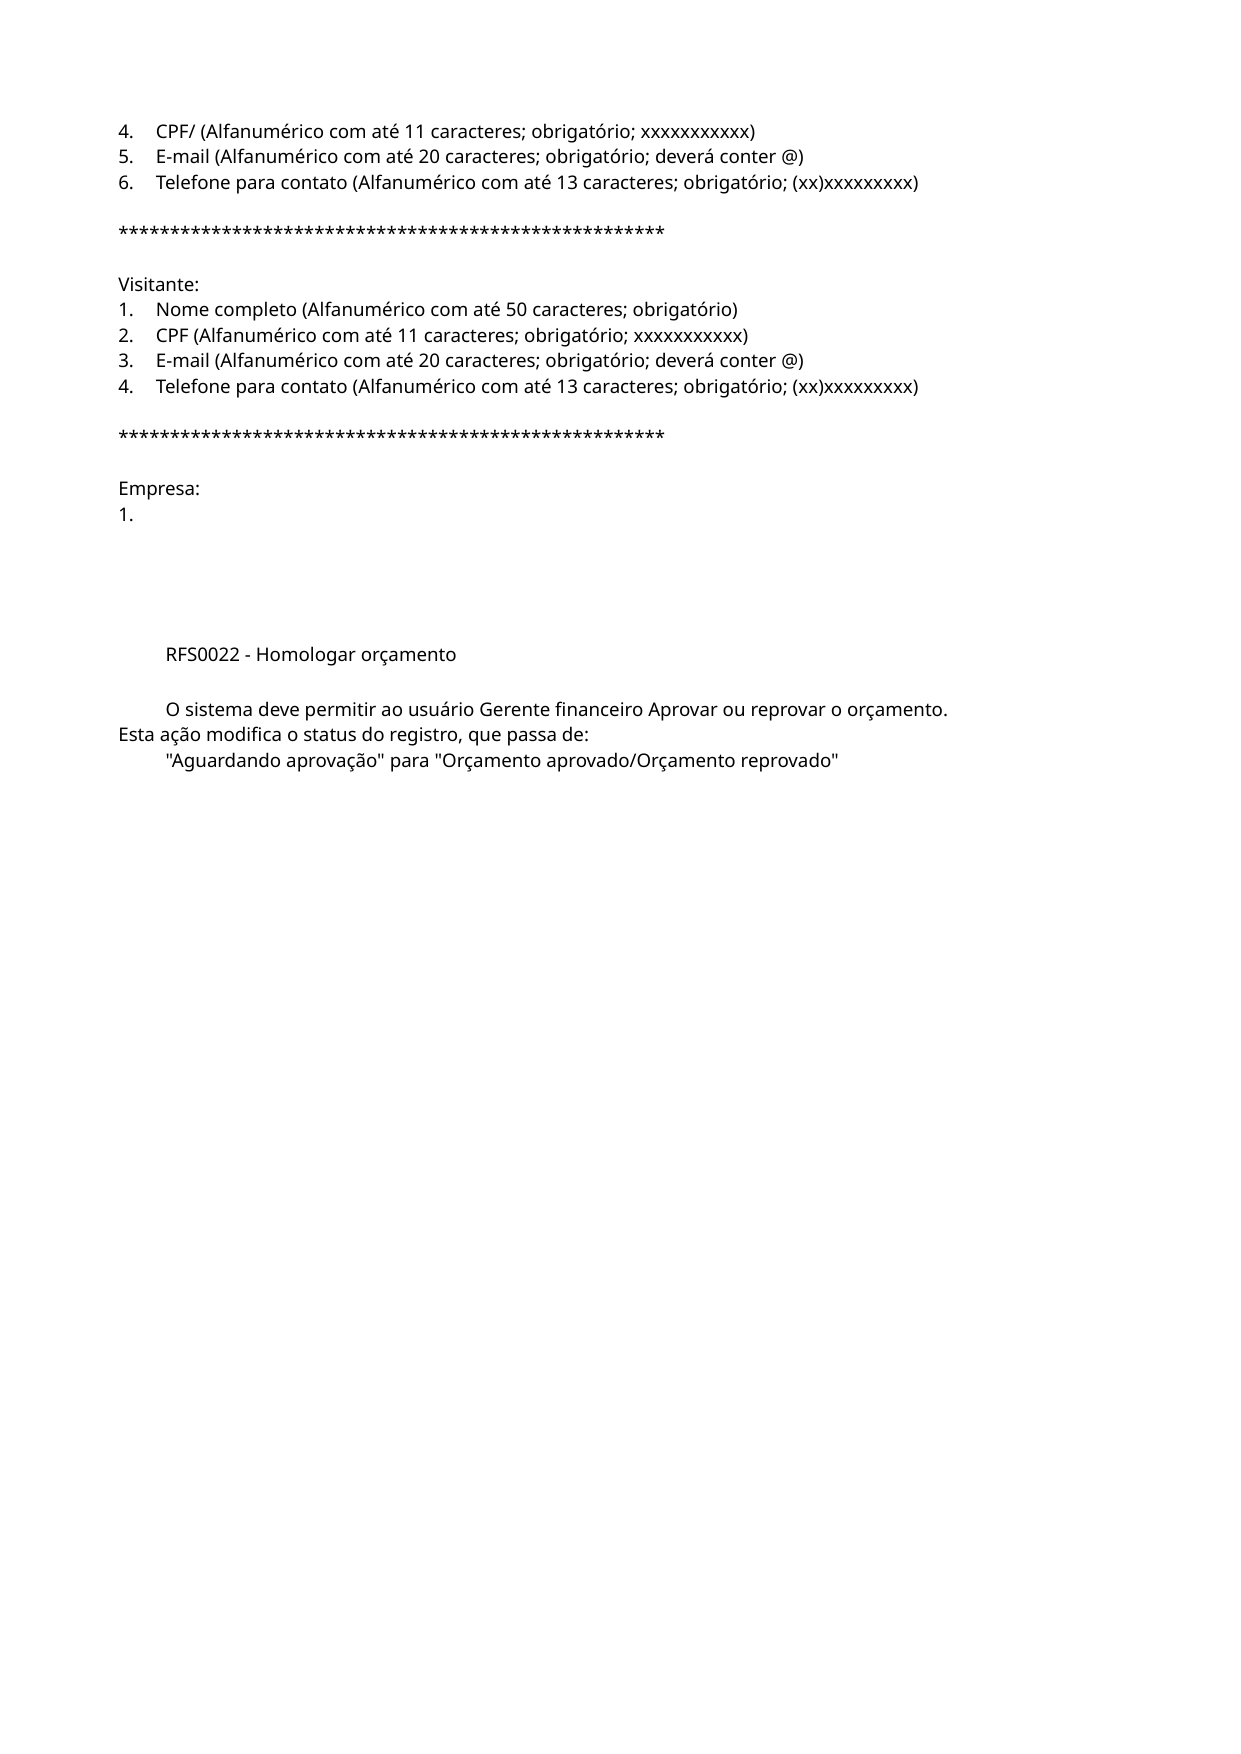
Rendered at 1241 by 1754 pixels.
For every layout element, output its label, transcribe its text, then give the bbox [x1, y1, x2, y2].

text ***************************************************** [118, 220, 1122, 246]
text O sistema deve permitir ao usuário Gerente financeiro Aprovar ou reprovar o orçamento. [165, 696, 1122, 721]
text ***************************************************** [118, 424, 1122, 450]
list CPF/ (Alfanumérico com até 11 caracteres; obrigatório; xxxxxxxxxxx) [118, 118, 1122, 144]
list CPF (Alfanumérico com até 11 caracteres; obrigatório; xxxxxxxxxxx) [118, 322, 1122, 348]
list E-mail (Alfanumérico com até 20 caracteres; obrigatório; deverá conter @) [118, 348, 1122, 373]
list E-mail (Alfanumérico com até 20 caracteres; obrigatório; deverá conter @) [118, 144, 1122, 169]
list Nome completo (Alfanumérico com até 50 caracteres; obrigatório) [118, 297, 1122, 322]
text Visitante: [118, 271, 1122, 297]
text Esta ação modifica o status do registro, que passa de: [118, 721, 1122, 747]
list Telefone para contato (Alfanumérico com até 13 caracteres; obrigatório; (xx)xxxxxxxxx) [118, 169, 1122, 195]
text "Aguardando aprovação" para "Orçamento aprovado/Orçamento reprovado" [165, 747, 1122, 772]
text Empresa: [118, 476, 1122, 501]
text RFS0022 - Homologar orçamento [165, 642, 1122, 667]
list Telefone para contato (Alfanumérico com até 13 caracteres; obrigatório; (xx)xxxxxxxxx) [118, 373, 1122, 399]
